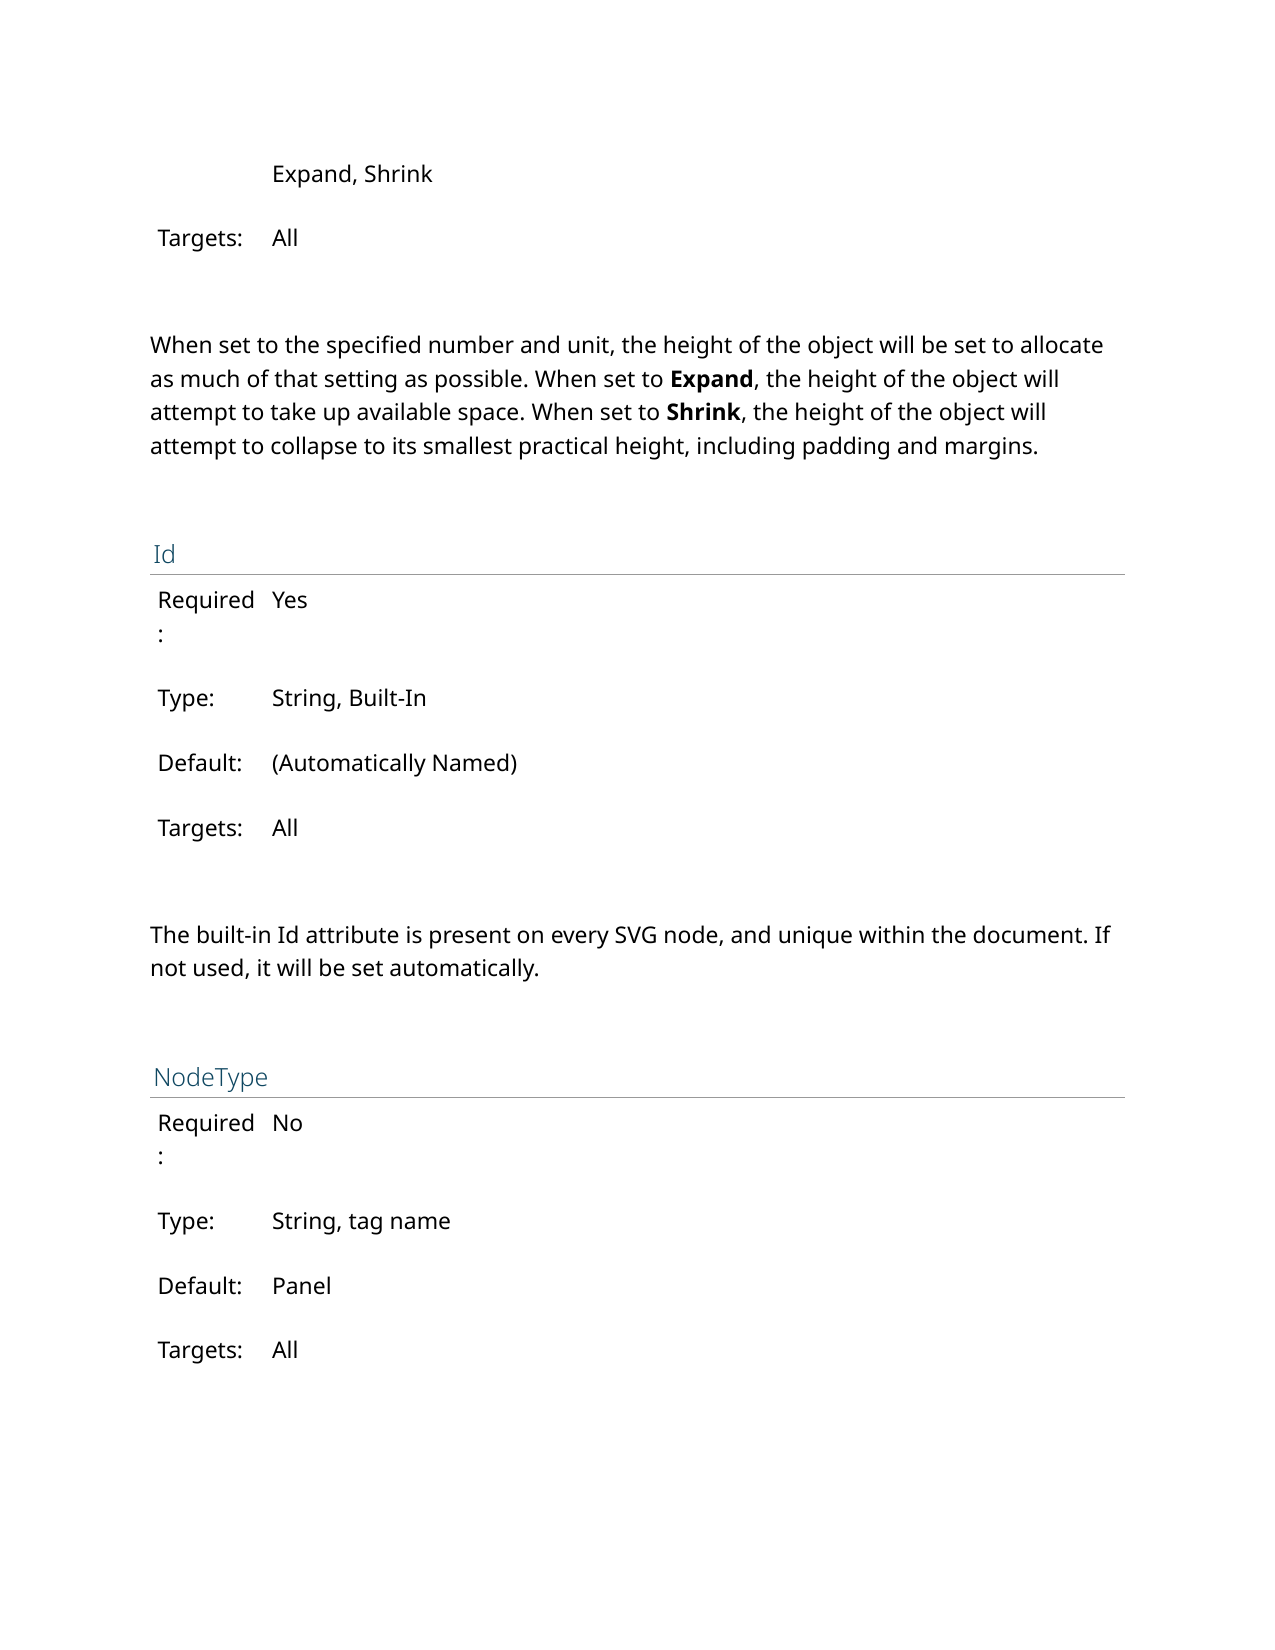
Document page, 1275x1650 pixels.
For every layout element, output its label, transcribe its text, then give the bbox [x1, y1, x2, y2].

table_cell Expand, Shrink [264, 150, 532, 215]
table_cell String, Built-In [264, 675, 532, 739]
table_cell Targets: [150, 215, 264, 279]
table_cell All [264, 1327, 532, 1391]
table_cell Panel [264, 1262, 532, 1327]
table_header No [264, 1099, 532, 1197]
table_cell String, tag name [264, 1198, 532, 1262]
text The built-in Id attribute is present on every SVG node, and unique within the document. If not used, it will be set automatically. [150, 919, 1125, 984]
table_cell All [264, 215, 532, 279]
table_cell Targets: [150, 804, 264, 869]
table_cell Default: [150, 1262, 264, 1327]
table_cell [150, 150, 264, 215]
table_cell Default: [150, 740, 264, 804]
table_header Required: [150, 1099, 264, 1197]
table_cell Targets: [150, 1327, 264, 1391]
subtitle Id [150, 534, 1125, 574]
subtitle NodeType [150, 1057, 1125, 1097]
text When set to the specified number and unit, the height of the object will be set to allocate as much of that setting as possible. When set to Expand, the height of the object will attempt to take up available space. When set to Shrink, the height of the object will attempt to collapse to its smallest practical height, including padding and margins. [150, 329, 1125, 461]
table_cell (Automatically Named) [264, 740, 532, 804]
table_header Required: [150, 577, 264, 675]
table_cell Type: [150, 675, 264, 739]
table_cell All [264, 804, 532, 869]
table_header Yes [264, 577, 532, 675]
table_cell Type: [150, 1198, 264, 1262]
